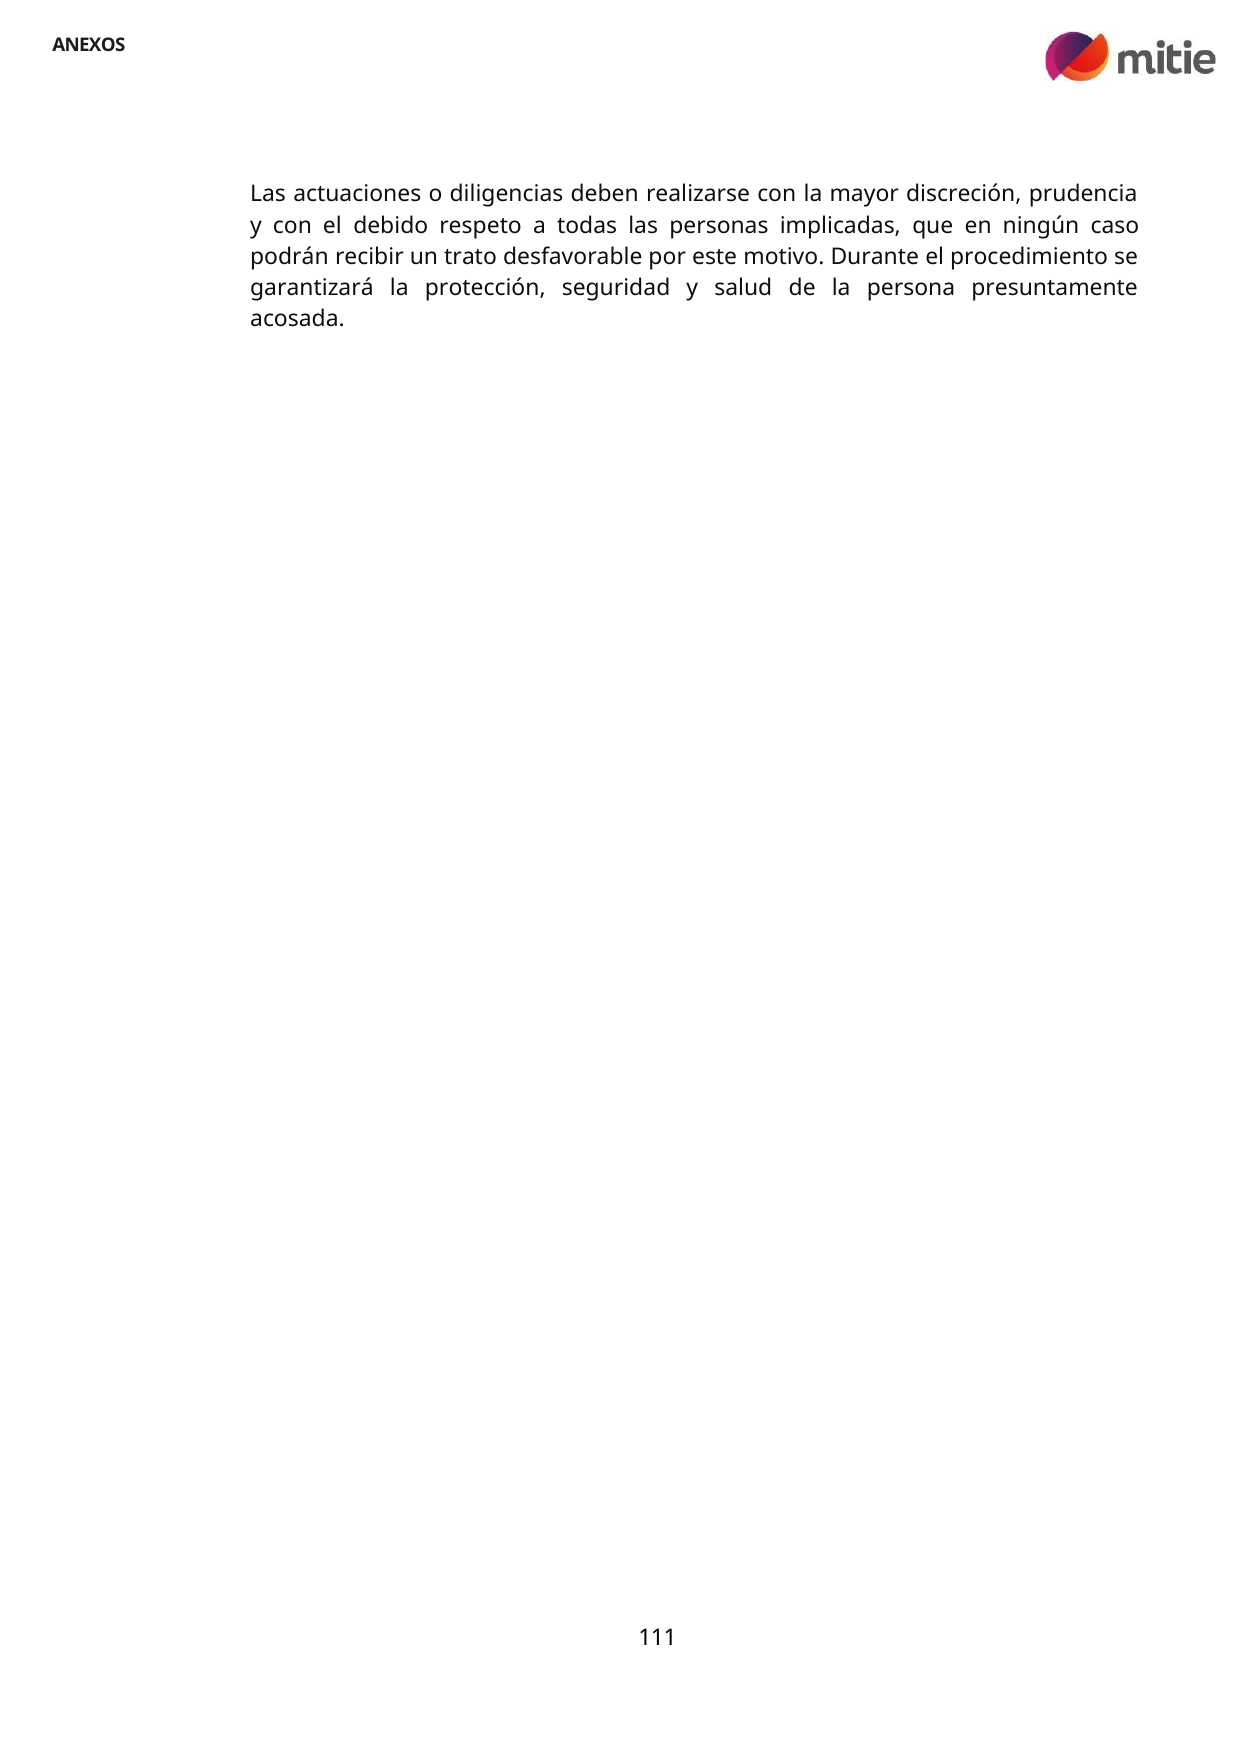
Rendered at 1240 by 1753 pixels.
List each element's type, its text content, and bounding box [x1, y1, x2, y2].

text Las actuaciones o diligencias deben realizarse con la mayor discreción, prudencia y con el debido respeto a todas las personas implicadas, que en ningún caso podrán recibir un trato desfavorable por este motivo. Durante el procedimiento se garantizará la protección, seguridad y salud de la persona presuntamente acosada. [250, 177, 1139, 334]
